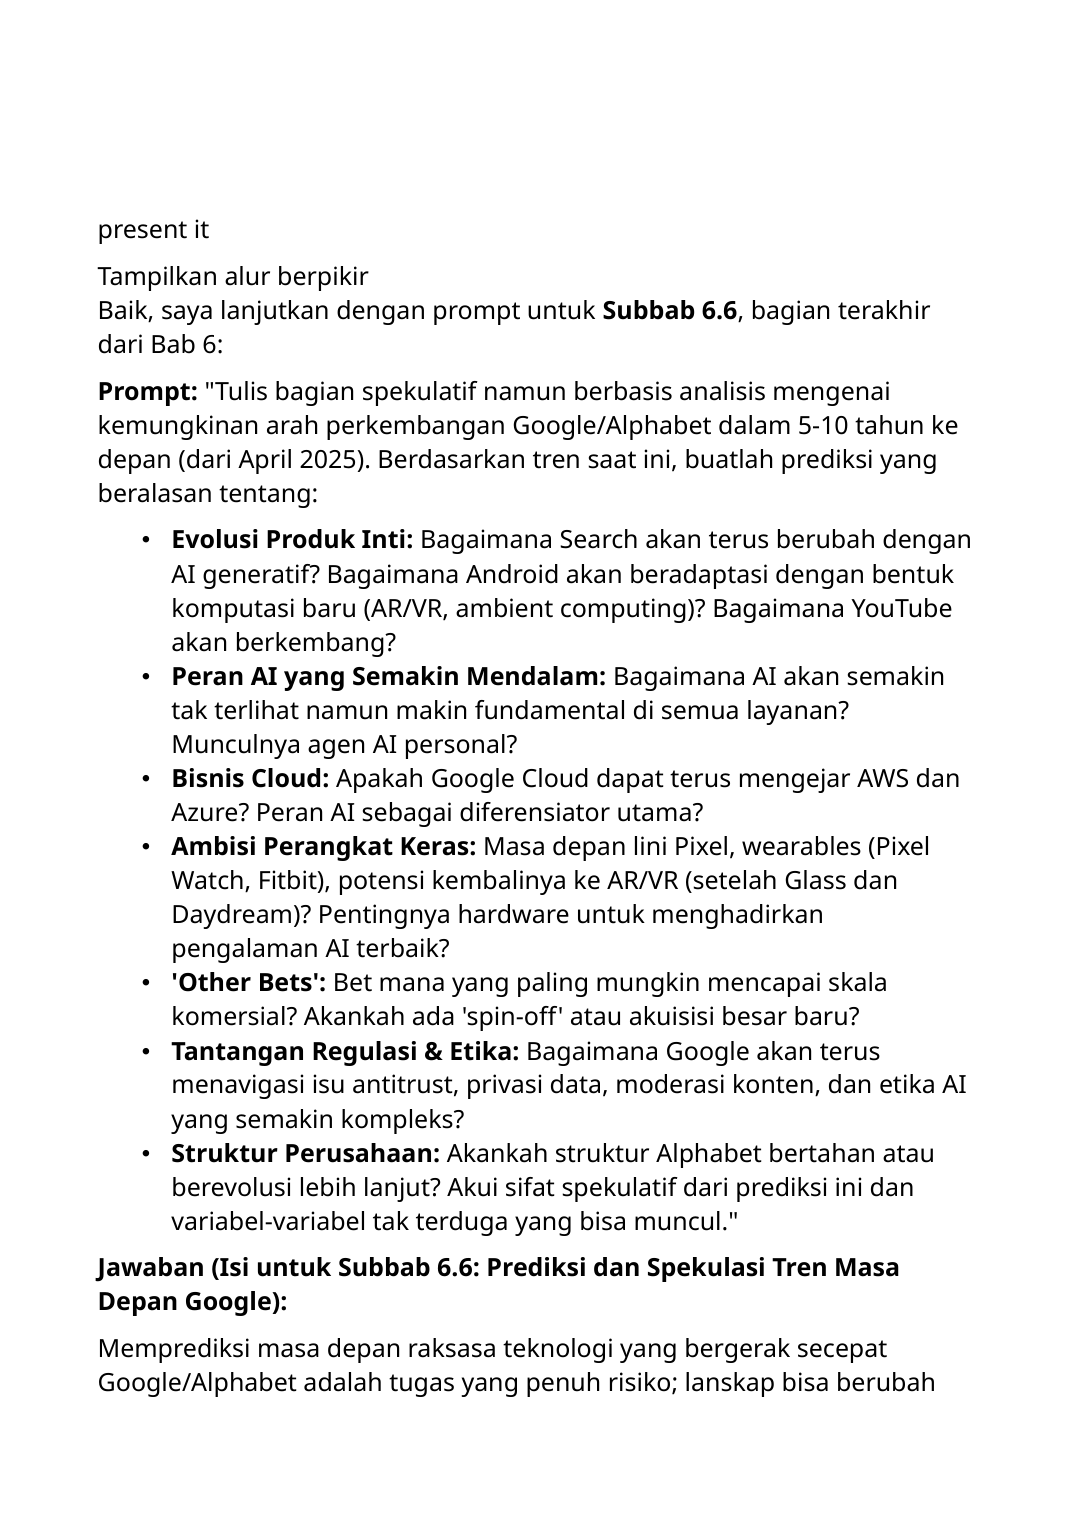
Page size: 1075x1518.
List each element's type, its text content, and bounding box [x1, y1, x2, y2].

list Tantangan Regulasi & Etika: Bagaimana Google akan terus menavigasi isu antitrust, privasi data, moderasi konten, dan etika AI yang semakin kompleks? [142, 1033, 977, 1135]
list Evolusi Produk Inti: Bagaimana Search akan terus berubah dengan AI generatif? Bagaimana Android akan beradaptasi dengan bentuk komputasi baru (AR/VR, ambient computing)? Bagaimana YouTube akan berkembang? [142, 522, 977, 658]
list Bisnis Cloud: Apakah Google Cloud dapat terus mengejar AWS dan Azure? Peran AI sebagai diferensiator utama? [142, 761, 977, 829]
text Memprediksi masa depan raksasa teknologi yang bergerak secepat Google/Alphabet adalah tugas yang penuh risiko; lanskap bisa berubah [97, 1331, 977, 1399]
text Prompt: "Tulis bagian spekulatif namun berbasis analisis mengenai kemungkinan arah perkembangan Google/Alphabet dalam 5-10 tahun ke depan (dari April 2025). Berdasarkan tren saat ini, buatlah prediksi yang beralasan tentang: [97, 373, 977, 510]
list Peran AI yang Semakin Mendalam: Bagaimana AI akan semakin tak terlihat namun makin fundamental di semua layanan? Munculnya agen AI personal? [142, 658, 977, 761]
list 'Other Bets': Bet mana yang paling mungkin mencapai skala komersial? Akankah ada 'spin-off' atau akuisisi besar baru? [142, 965, 977, 1033]
text Baik, saya lanjutkan dengan prompt untuk Subbab 6.6, bagian terakhir dari Bab 6: [97, 293, 977, 361]
text Tampilkan alur berpikir [97, 259, 977, 293]
text present it [97, 212, 977, 246]
list Struktur Perusahaan: Akankah struktur Alphabet bertahan atau berevolusi lebih lanjut? Akui sifat spekulatif dari prediksi ini dan variabel-variabel tak terduga yang bisa muncul." [142, 1135, 977, 1237]
text Jawaban (Isi untuk Subbab 6.6: Prediksi dan Spekulasi Tren Masa Depan Google): [97, 1250, 977, 1318]
list Ambisi Perangkat Keras: Masa depan lini Pixel, wearables (Pixel Watch, Fitbit), potensi kembalinya ke AR/VR (setelah Glass dan Daydream)? Pentingnya hardware untuk menghadirkan pengalaman AI terbaik? [142, 829, 977, 965]
